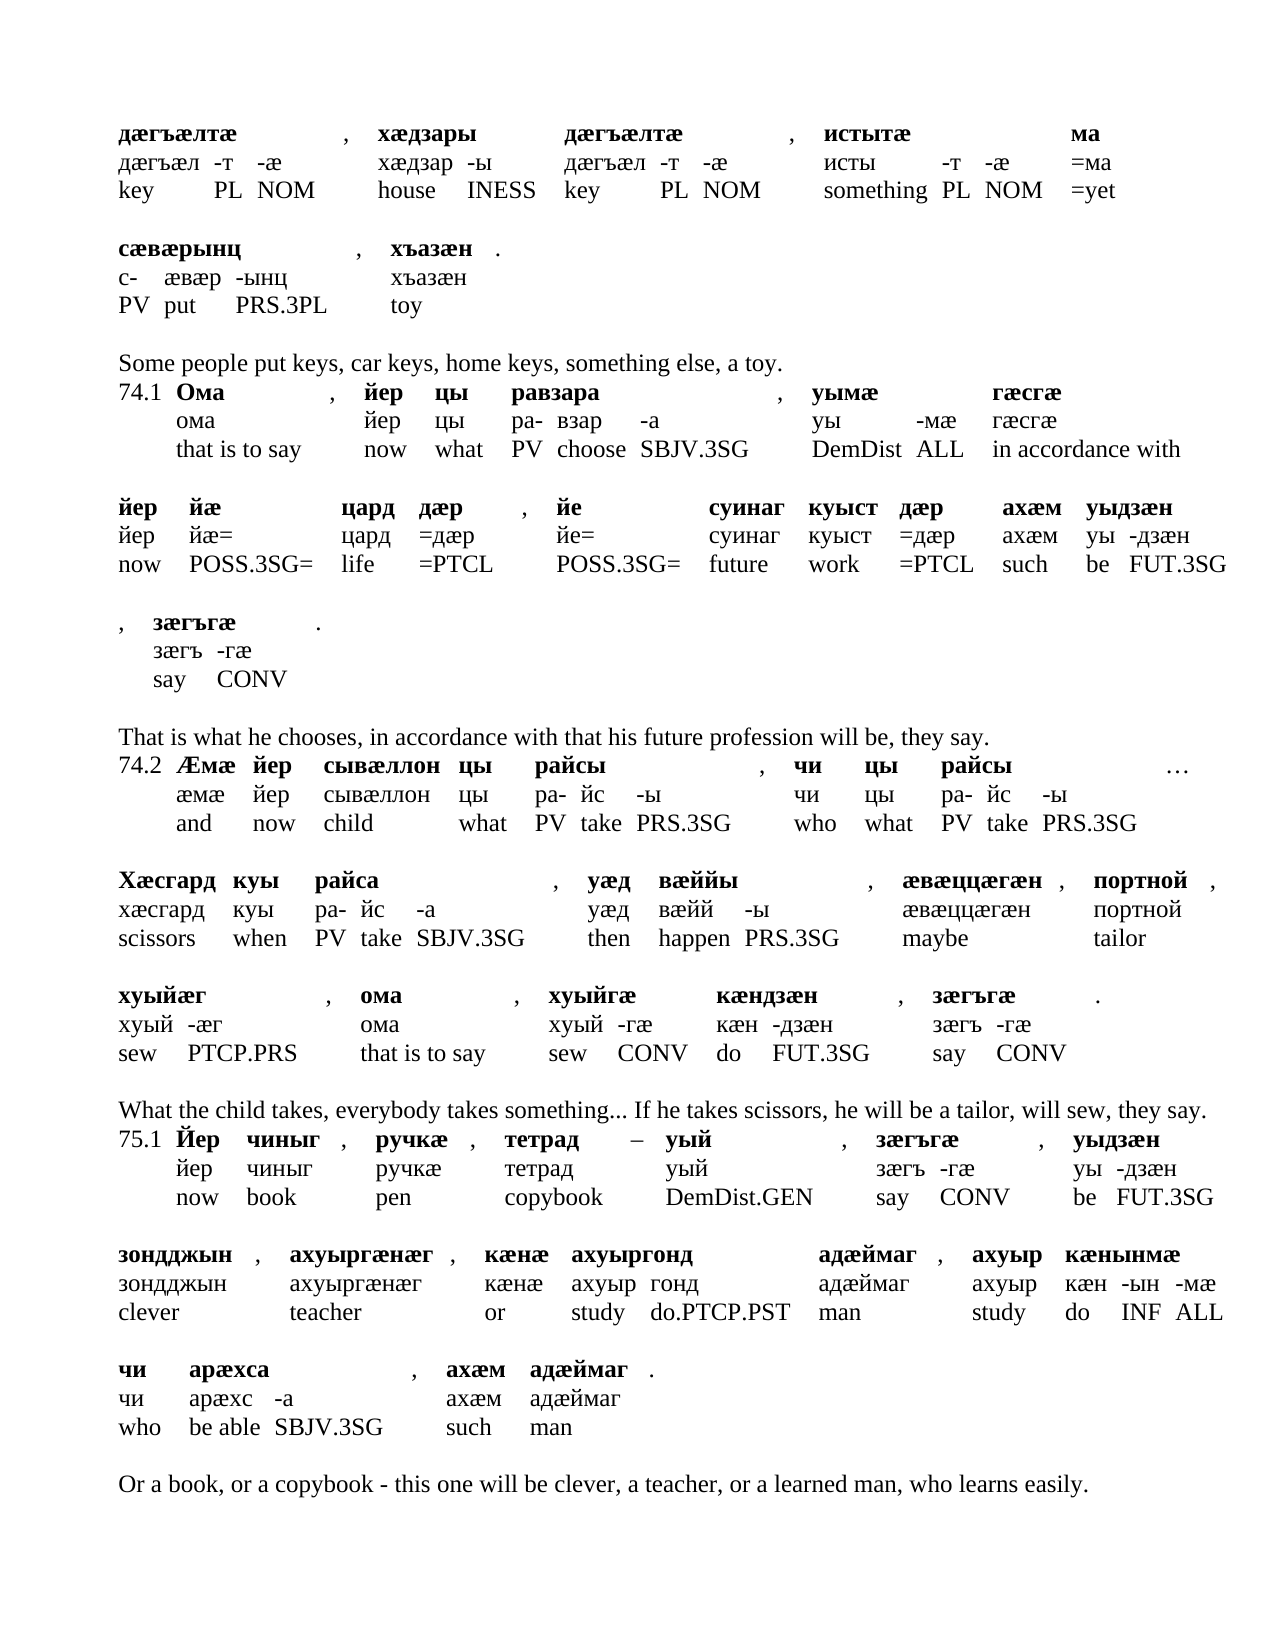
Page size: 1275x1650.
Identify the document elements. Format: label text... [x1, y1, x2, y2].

text be [1086, 549, 1115, 578]
text happen [658, 923, 731, 952]
text PRS.3SG [744, 923, 839, 952]
text INF [1121, 1297, 1161, 1326]
text хъазæн [390, 233, 481, 262]
text FUT.3SG [1129, 549, 1227, 578]
text уый [665, 1153, 813, 1182]
text NOM [257, 176, 315, 204]
text , [343, 118, 364, 147]
text . [315, 607, 336, 636]
text æвæццæгæн [902, 894, 1031, 923]
text -æг [187, 1009, 298, 1038]
text -ы [744, 894, 839, 923]
text =PTCL [899, 549, 974, 578]
text PRS.3PL [235, 291, 328, 319]
text Or a book, or a copybook - this one will be clever, a teacher, or a learned man, who learns easily. [118, 1469, 1249, 1498]
text суинаг [708, 521, 780, 549]
text , [789, 118, 810, 147]
text йер [253, 779, 296, 808]
text PV [534, 808, 567, 837]
text =yet [1071, 176, 1115, 204]
text -гæ [617, 1009, 688, 1038]
text CONV [617, 1038, 688, 1067]
text scissors [118, 923, 205, 952]
text -дзæн [1116, 1153, 1214, 1182]
text -ы [467, 147, 536, 176]
text чиныг [246, 1124, 327, 1153]
text pen [375, 1182, 442, 1211]
text ALL [1175, 1297, 1224, 1326]
text уæд [587, 866, 644, 894]
text дæгъæлтæ [118, 118, 329, 147]
text then [587, 923, 631, 952]
text now [118, 549, 161, 578]
text ома [176, 406, 301, 434]
text now [176, 1182, 219, 1211]
text арæхс [189, 1383, 260, 1412]
text адæймаг [529, 1383, 621, 1412]
text зæгъ [932, 1009, 982, 1038]
text -гæ [217, 636, 287, 664]
text дæгъæл [118, 147, 200, 176]
text хуый [118, 1009, 173, 1038]
text хуыйæг [118, 981, 312, 1009]
text when [233, 923, 287, 952]
text PV [941, 808, 973, 837]
text йер [118, 492, 175, 521]
text sew [118, 1038, 173, 1067]
text йс [360, 894, 402, 923]
text -æ [984, 147, 1043, 176]
text CONV [939, 1182, 1010, 1211]
text цы [458, 779, 507, 808]
text чи [118, 1383, 161, 1412]
text , [449, 1239, 471, 1268]
text SBJV.3SG [274, 1412, 383, 1441]
text -гæ [939, 1153, 1010, 1182]
text уыдзæн [1073, 1124, 1228, 1153]
text , [1058, 866, 1079, 894]
text чи [794, 779, 837, 808]
text do [1065, 1297, 1107, 1326]
text do [716, 1038, 758, 1067]
text Йер [176, 1124, 233, 1153]
text ра- [941, 779, 973, 808]
text дæр [418, 492, 508, 521]
text йер [364, 406, 407, 434]
text PRS.3SG [1042, 808, 1137, 837]
text æмæ [176, 779, 225, 808]
text зондджын [118, 1239, 241, 1268]
text цард [341, 492, 405, 521]
text POSS.3SG= [189, 549, 313, 578]
text . [494, 233, 516, 262]
text , [841, 1124, 862, 1153]
text life [341, 549, 391, 578]
text цы [434, 377, 497, 406]
text хæдзары [378, 118, 550, 147]
text уымæ [812, 377, 978, 406]
text -а [416, 894, 525, 923]
text , [898, 981, 919, 1009]
text 74.1 [118, 377, 162, 406]
text that is to say [176, 434, 301, 463]
text , [937, 1239, 958, 1268]
text clever [118, 1297, 227, 1326]
text PL [214, 176, 243, 204]
text SBJV.3SG [640, 434, 749, 463]
text æвæр [164, 262, 222, 291]
text -а [640, 406, 749, 434]
text -ы [636, 779, 731, 808]
text ахуыргæнæг [289, 1239, 436, 1268]
text гонд [650, 1268, 791, 1297]
text гæсгæ [992, 377, 1195, 406]
text , [553, 866, 574, 894]
text -дзæн [772, 1009, 870, 1038]
text NOM [984, 176, 1043, 204]
text хуый [548, 1009, 604, 1038]
text who [118, 1412, 161, 1441]
text йер [364, 377, 421, 406]
text куыст [808, 492, 885, 521]
text сывæллон [323, 779, 431, 808]
text ома [360, 981, 500, 1009]
text -гæ [996, 1009, 1067, 1038]
text -æ [703, 147, 761, 176]
text равзара [511, 377, 763, 406]
text – [631, 1124, 652, 1153]
text say [932, 1038, 982, 1067]
text ома [360, 1009, 486, 1038]
text портной [1093, 866, 1196, 894]
text who [794, 808, 837, 837]
text , [759, 751, 780, 779]
text , [254, 1239, 276, 1268]
text уы [812, 406, 902, 434]
text CONV [217, 664, 287, 693]
text арæхса [189, 1354, 397, 1383]
text ахуыр [972, 1239, 1051, 1268]
text now [364, 434, 407, 463]
text ма [1071, 118, 1129, 147]
text NOM [703, 176, 761, 204]
text PL [942, 176, 971, 204]
text 75.1 [118, 1124, 162, 1153]
text ра- [314, 894, 347, 923]
text хъазæн [390, 262, 467, 291]
text FUT.3SG [772, 1038, 870, 1067]
text куы [233, 894, 287, 923]
text -æ [257, 147, 315, 176]
text зондджын [118, 1268, 227, 1297]
text what [458, 808, 507, 837]
text ахæм [446, 1354, 516, 1383]
text tailor [1093, 923, 1182, 952]
text райсы [534, 751, 745, 779]
text -мæ [916, 406, 964, 434]
text -т [660, 147, 689, 176]
text teacher [289, 1297, 422, 1326]
text адæймаг [818, 1239, 923, 1268]
text choose [557, 434, 626, 463]
text Æмæ [176, 751, 239, 779]
text хæсгард [118, 894, 205, 923]
text йе= [556, 521, 681, 549]
text тетрад [504, 1124, 617, 1153]
text зæгъгæ [153, 607, 301, 636]
text , [1209, 866, 1231, 894]
text say [876, 1182, 926, 1211]
text ахæм [446, 1383, 502, 1412]
text , [325, 981, 346, 1009]
text зæгъгæ [876, 1124, 1024, 1153]
text study [972, 1297, 1037, 1326]
text ручкæ [375, 1124, 456, 1153]
text цы [458, 751, 521, 779]
text истытæ [823, 118, 1057, 147]
text зæгъгæ [932, 981, 1081, 1009]
text house [378, 176, 453, 204]
text хæдзар [378, 147, 453, 176]
text work [808, 549, 872, 578]
text take [987, 808, 1028, 837]
text -а [274, 1383, 383, 1412]
text PTCP.PRS [187, 1038, 298, 1067]
text кæн [1065, 1268, 1107, 1297]
text ахæм [1002, 521, 1058, 549]
text исты [823, 147, 928, 176]
text райсы [941, 751, 1151, 779]
text key [564, 176, 646, 204]
text take [360, 923, 402, 952]
text That is what he chooses, in accordance with that his future profession will be, they say. [118, 722, 1249, 751]
text =PTCL [418, 549, 494, 578]
text æвæццæгæн [902, 866, 1045, 894]
text йер [176, 1153, 219, 1182]
text -ы [1042, 779, 1137, 808]
text key [118, 176, 200, 204]
text ахуыргæнæг [289, 1268, 422, 1297]
text 74.2 [118, 751, 162, 779]
text кæнæ [484, 1268, 543, 1297]
text дæр [899, 492, 988, 521]
text цы [864, 779, 913, 808]
text сæвæрынц [118, 233, 342, 262]
text зæгъ [153, 636, 203, 664]
text DemDist.GEN [665, 1182, 813, 1211]
text адæймаг [529, 1354, 634, 1383]
text ахуыр [571, 1268, 636, 1297]
text цард [341, 521, 391, 549]
text йс [987, 779, 1028, 808]
text , [867, 866, 888, 894]
text уы [1086, 521, 1115, 549]
text йер [118, 521, 161, 549]
text -ынц [235, 262, 328, 291]
text йер [253, 751, 309, 779]
text SBJV.3SG [416, 923, 525, 952]
text what [864, 808, 913, 837]
text , [329, 377, 350, 406]
text адæймаг [818, 1268, 909, 1297]
text портной [1093, 894, 1182, 923]
text йе [556, 492, 695, 521]
text future [708, 549, 780, 578]
text йс [580, 779, 622, 808]
text PV [118, 291, 150, 319]
text ахуыр [972, 1268, 1037, 1297]
text уыдзæн [1086, 492, 1241, 521]
text What the child takes, everybody takes something... If he takes scissors, he will be a tailor, will sew, they say. [118, 1096, 1249, 1124]
text Some people put keys, car keys, home keys, something else, a toy. [118, 348, 1249, 377]
text Хæсгард [118, 866, 219, 894]
text вæйй [658, 894, 731, 923]
text something [823, 176, 928, 204]
text say [153, 664, 203, 693]
text -т [942, 147, 971, 176]
text study [571, 1297, 636, 1326]
text child [323, 808, 431, 837]
text чи [794, 751, 851, 779]
text дæгъæл [564, 147, 646, 176]
text ручкæ [375, 1153, 442, 1182]
text ахуыргонд [571, 1239, 804, 1268]
text , [521, 492, 542, 521]
text уæд [587, 894, 631, 923]
text , [1038, 1124, 1059, 1153]
text PV [314, 923, 347, 952]
text уы [1073, 1153, 1102, 1182]
text sew [548, 1038, 604, 1067]
text be [1073, 1182, 1102, 1211]
text ALL [916, 434, 964, 463]
text , [411, 1354, 432, 1383]
text вæййы [658, 866, 853, 894]
text FUT.3SG [1116, 1182, 1214, 1211]
text toy [390, 291, 467, 319]
text take [580, 808, 622, 837]
text POSS.3SG= [556, 549, 681, 578]
text … [1165, 751, 1190, 779]
text CONV [996, 1038, 1067, 1067]
text , [513, 981, 534, 1009]
text уый [665, 1124, 827, 1153]
text now [253, 808, 296, 837]
text do.PTCP.PST [650, 1297, 791, 1326]
text book [246, 1182, 313, 1211]
text , [469, 1124, 491, 1153]
text кæн [716, 1009, 758, 1038]
text -дзæн [1129, 521, 1227, 549]
text суинаг [708, 492, 794, 521]
text -мæ [1175, 1268, 1224, 1297]
text or [484, 1297, 543, 1326]
text чи [118, 1354, 175, 1383]
text , [356, 233, 377, 262]
text ра- [534, 779, 567, 808]
text maybe [902, 923, 1031, 952]
text , [118, 607, 139, 636]
text be able [189, 1412, 260, 1441]
text йæ= [189, 521, 313, 549]
text кæнынмæ [1065, 1239, 1238, 1268]
text Ома [176, 377, 315, 406]
text сывæллон [323, 751, 444, 779]
text , [777, 377, 798, 406]
text copybook [504, 1182, 603, 1211]
text кæнæ [484, 1239, 557, 1268]
text цы [864, 751, 927, 779]
text that is to say [360, 1038, 486, 1067]
text and [176, 808, 225, 837]
text зæгъ [876, 1153, 926, 1182]
text , [341, 1124, 362, 1153]
text such [1002, 549, 1058, 578]
text чиныг [246, 1153, 313, 1182]
text man [818, 1297, 909, 1326]
text . [1094, 981, 1116, 1009]
text хуыйгæ [548, 981, 702, 1009]
text кæндзæн [716, 981, 884, 1009]
text in accordance with [992, 434, 1181, 463]
text куы [233, 866, 301, 894]
text =дæр [899, 521, 974, 549]
text put [164, 291, 222, 319]
text -т [214, 147, 243, 176]
text ра- [511, 406, 543, 434]
text =дæр [418, 521, 494, 549]
text . [648, 1354, 669, 1383]
text DemDist [812, 434, 902, 463]
text цы [434, 406, 483, 434]
text с- [118, 262, 150, 291]
text man [529, 1412, 621, 1441]
text райса [314, 866, 539, 894]
text -ын [1121, 1268, 1161, 1297]
text what [434, 434, 483, 463]
text взар [557, 406, 626, 434]
text дæгъæлтæ [564, 118, 775, 147]
text гæсгæ [992, 406, 1181, 434]
text such [446, 1412, 502, 1441]
text йæ [189, 492, 327, 521]
text PRS.3SG [636, 808, 731, 837]
text INESS [467, 176, 536, 204]
text =ма [1071, 147, 1115, 176]
text PL [660, 176, 689, 204]
text куыст [808, 521, 872, 549]
text ахæм [1002, 492, 1072, 521]
text PV [511, 434, 543, 463]
text тетрад [504, 1153, 603, 1182]
